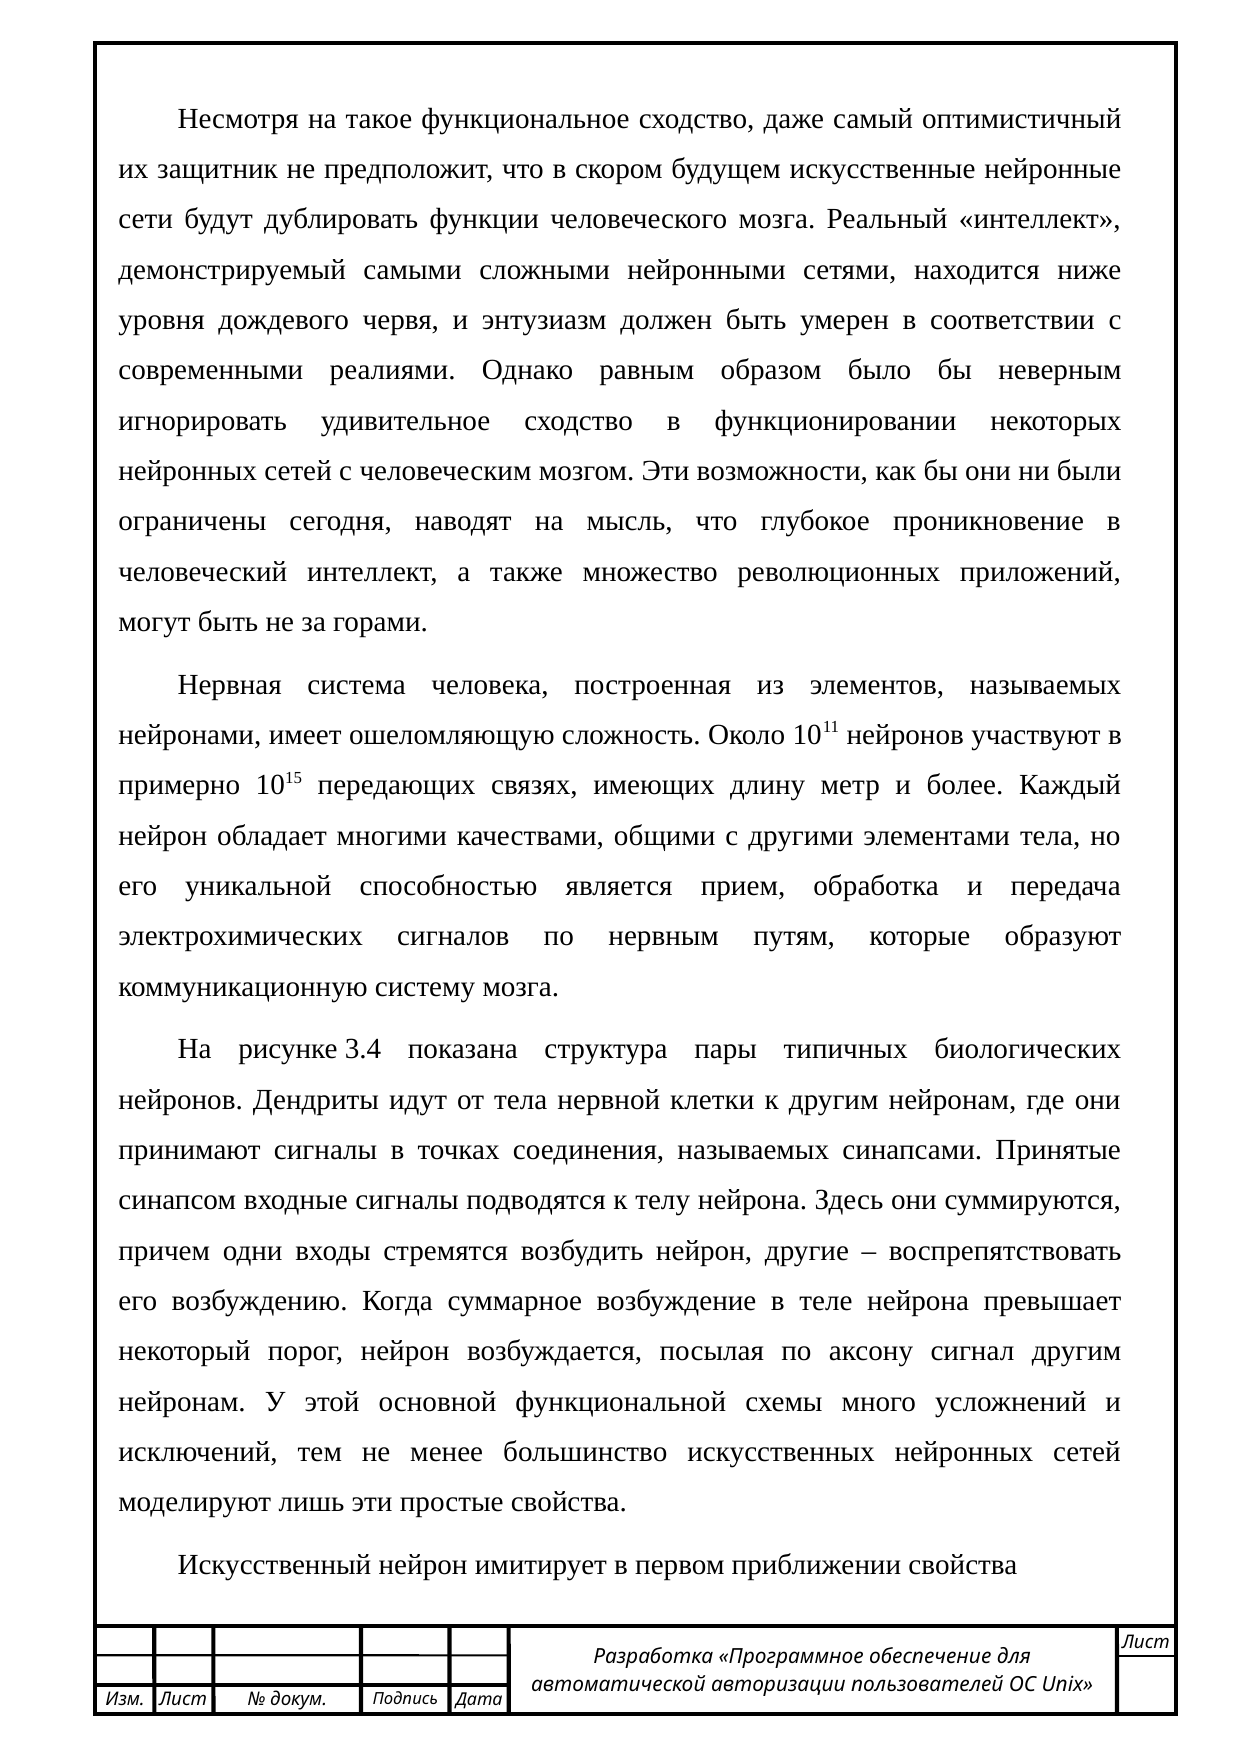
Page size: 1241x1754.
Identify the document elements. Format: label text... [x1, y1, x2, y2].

text Нервная система человека, построенная из элементов, называемых нейронами, имеет ошеломляющую сложность. Около 1011 нейронов участвуют в примерно 1015 передающих связях, имеющих длину метр и более. Каждый нейрон обладает многими качествами, общими с другими элементами тела, но его уникальной способностью является прием, обработка и передача электрохимических сигналов по нервным путям, которые образуют коммуникационную систему мозга. [118, 667, 1122, 1002]
text Искусственный нейрон имитирует в первом приближении свойства [118, 1547, 1122, 1581]
text На рисунке 3.4 показана структура пары типичных биологических нейронов. Дендриты идут от тела нервной клетки к другим нейронам, где они принимают сигналы в точках соединения, называемых синапсами. Принятые синапсом входные сигналы подводятся к телу нейрона. Здесь они суммируются, причем одни входы стремятся возбудить нейрон, другие – воспрепятствовать его возбуждению. Когда суммарное возбуждение в теле нейрона превышает некоторый порог, нейрон возбуждается, посылая по аксону сигнал другим нейронам. У этой основной функциональной схемы много усложнений и исключений, тем не менее большинство искусственных нейронных сетей моделируют лишь эти простые свойства. [118, 1031, 1122, 1518]
text Несмотря на такое функциональное сходство, даже самый оптимистичный их защитник не предположит, что в скором будущем искусственные нейронные сети будут дублировать функции человеческого мозга. Реальный «интеллект», демонстрируемый самыми сложными нейронными сетями, находится ниже уровня дождевого червя, и энтузиазм должен быть умерен в соответствии с современными реалиями. Однако равным образом было бы неверным игнорировать удивительное сходство в функционировании некоторых нейронных сетей с человеческим мозгом. Эти возможности, как бы они ни были ограничены сегодня, наводят на мысль, что глубокое проникновение в человеческий интеллект, а также множество революционных приложений, могут быть не за горами. [118, 101, 1122, 637]
